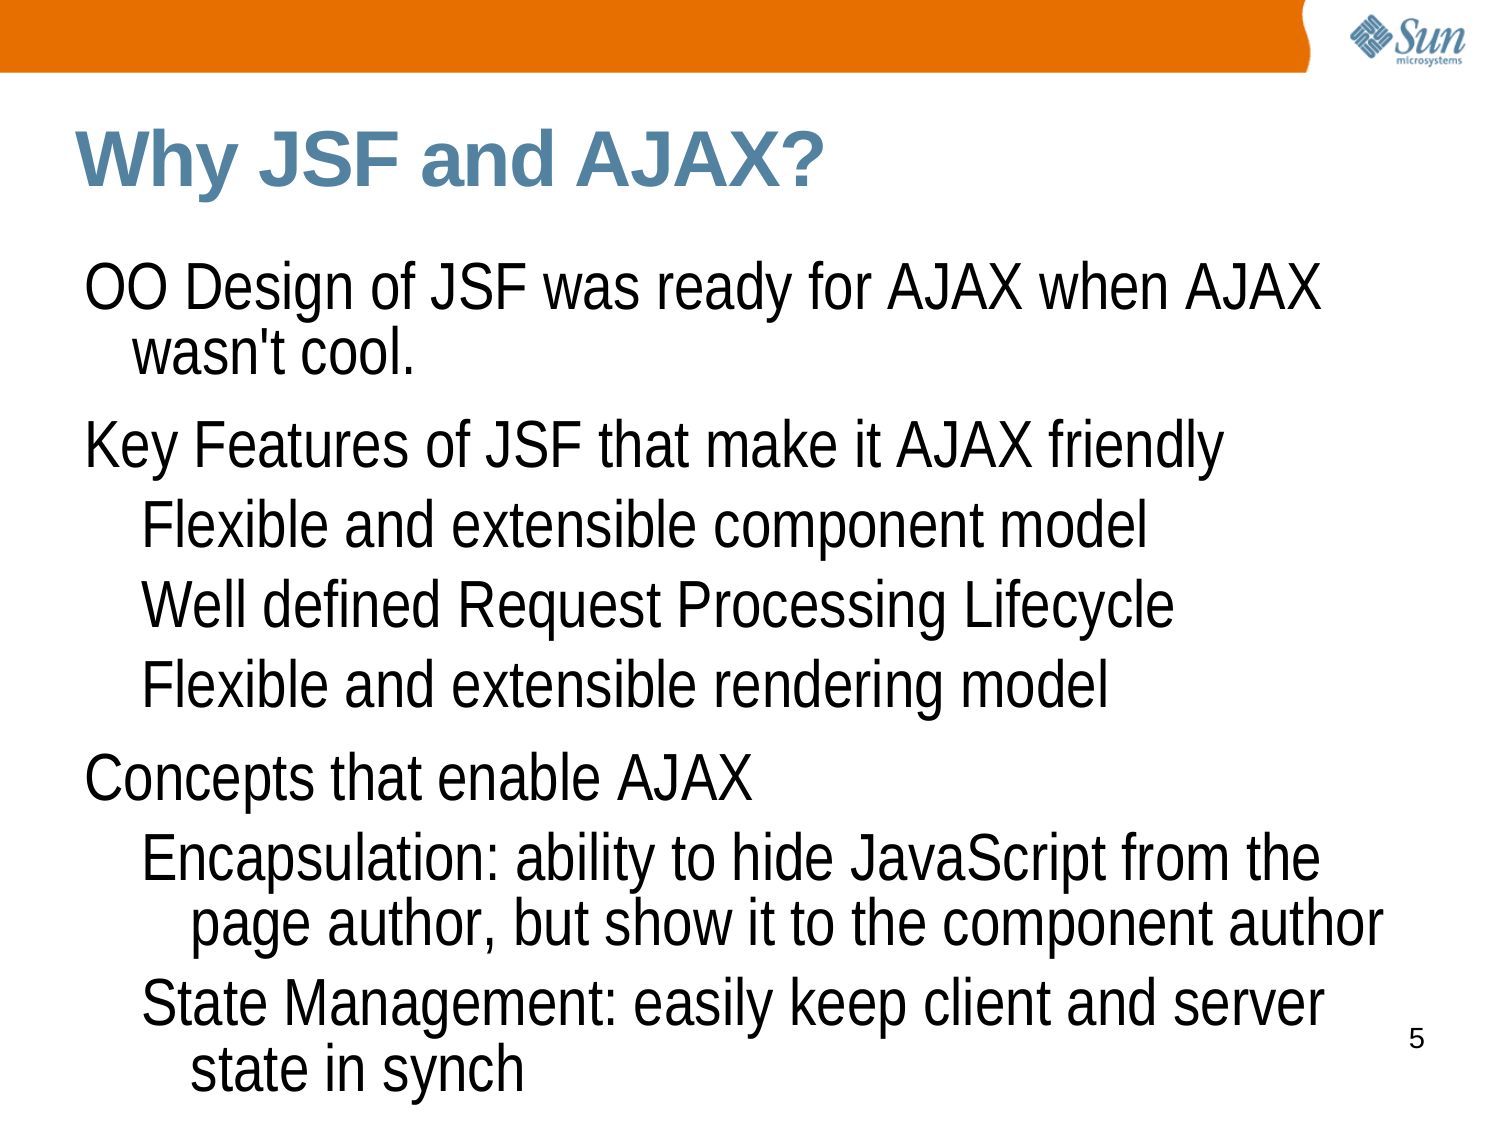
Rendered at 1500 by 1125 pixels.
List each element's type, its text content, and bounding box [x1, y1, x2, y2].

title Why JSF and AJAX? [75, 122, 1438, 228]
picture [0, 0, 1500, 75]
list OO Design of JSF was ready for AJAX when AJAX wasn't cool. Key Features of JSF that make it AJAX friendly Flexible and extensible component model Well defined Request Processing Lifecycle Flexible and extensible rendering model Concepts that enable AJAX Encapsulation: ability to hide JavaScript from the page author, but show it to the component author State Management: easily keep client and server state in synch [64, 257, 1402, 1118]
